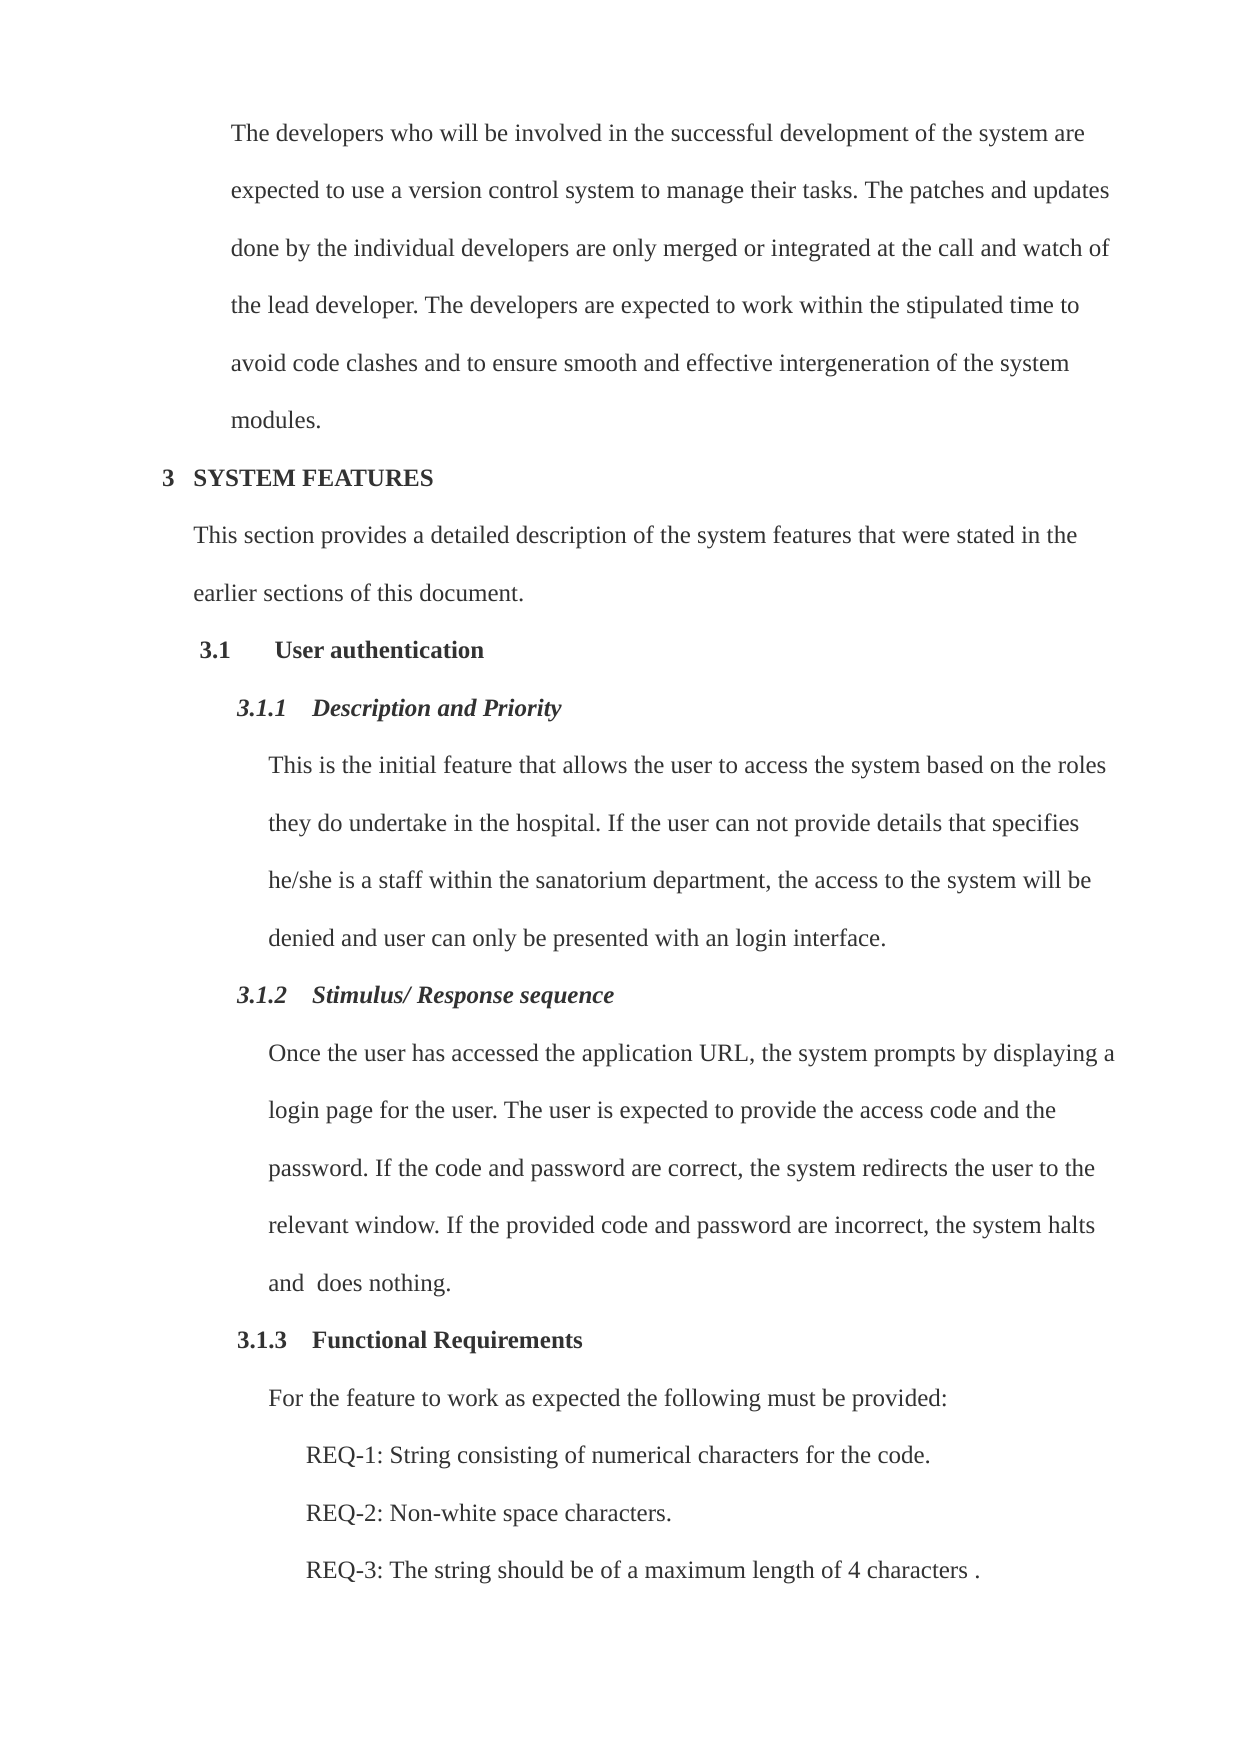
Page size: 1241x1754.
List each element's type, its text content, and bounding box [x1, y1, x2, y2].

list User authentication [193, 636, 1122, 664]
list This section provides a detailed description of the system features that were stated in the earlier sections of this document. [156, 521, 1122, 607]
list REQ-2: Non-white space characters. [268, 1498, 1122, 1527]
list For the feature to work as expected the following must be provided: [231, 1383, 1122, 1412]
list This is the initial feature that allows the user to access the system based on the roles they do undertake in the hospital. If the user can not provide details that specifies he/she is a staff within the sanatorium department, the access to the system will be denied and user can only be presented with an login interface. [231, 751, 1122, 952]
list Once the user has accessed the application URL, the system prompts by displaying a login page for the user. The user is expected to provide the access code and the password. If the code and password are correct, the system redirects the user to the relevant window. If the provided code and password are incorrect, the system halts and does nothing. [231, 1038, 1122, 1297]
list The developers who will be involved in the successful development of the system are expected to use a version control system to manage their tasks. The patches and updates done by the individual developers are only merged or integrated at the call and watch of the lead developer. The developers are expected to work within the stipulated time to avoid code clashes and to ensure smooth and effective intergeneration of the system modules. [193, 118, 1122, 434]
list REQ-1: String consisting of numerical characters for the code. [268, 1441, 1122, 1469]
list REQ-3: The string should be of a maximum length of 4 characters . [268, 1556, 1122, 1584]
list SYSTEM FEATURES [156, 463, 1122, 492]
list Functional Requirements [231, 1326, 1122, 1354]
list Description and Priority [231, 693, 1122, 722]
list Stimulus/ Response sequence [231, 981, 1122, 1009]
